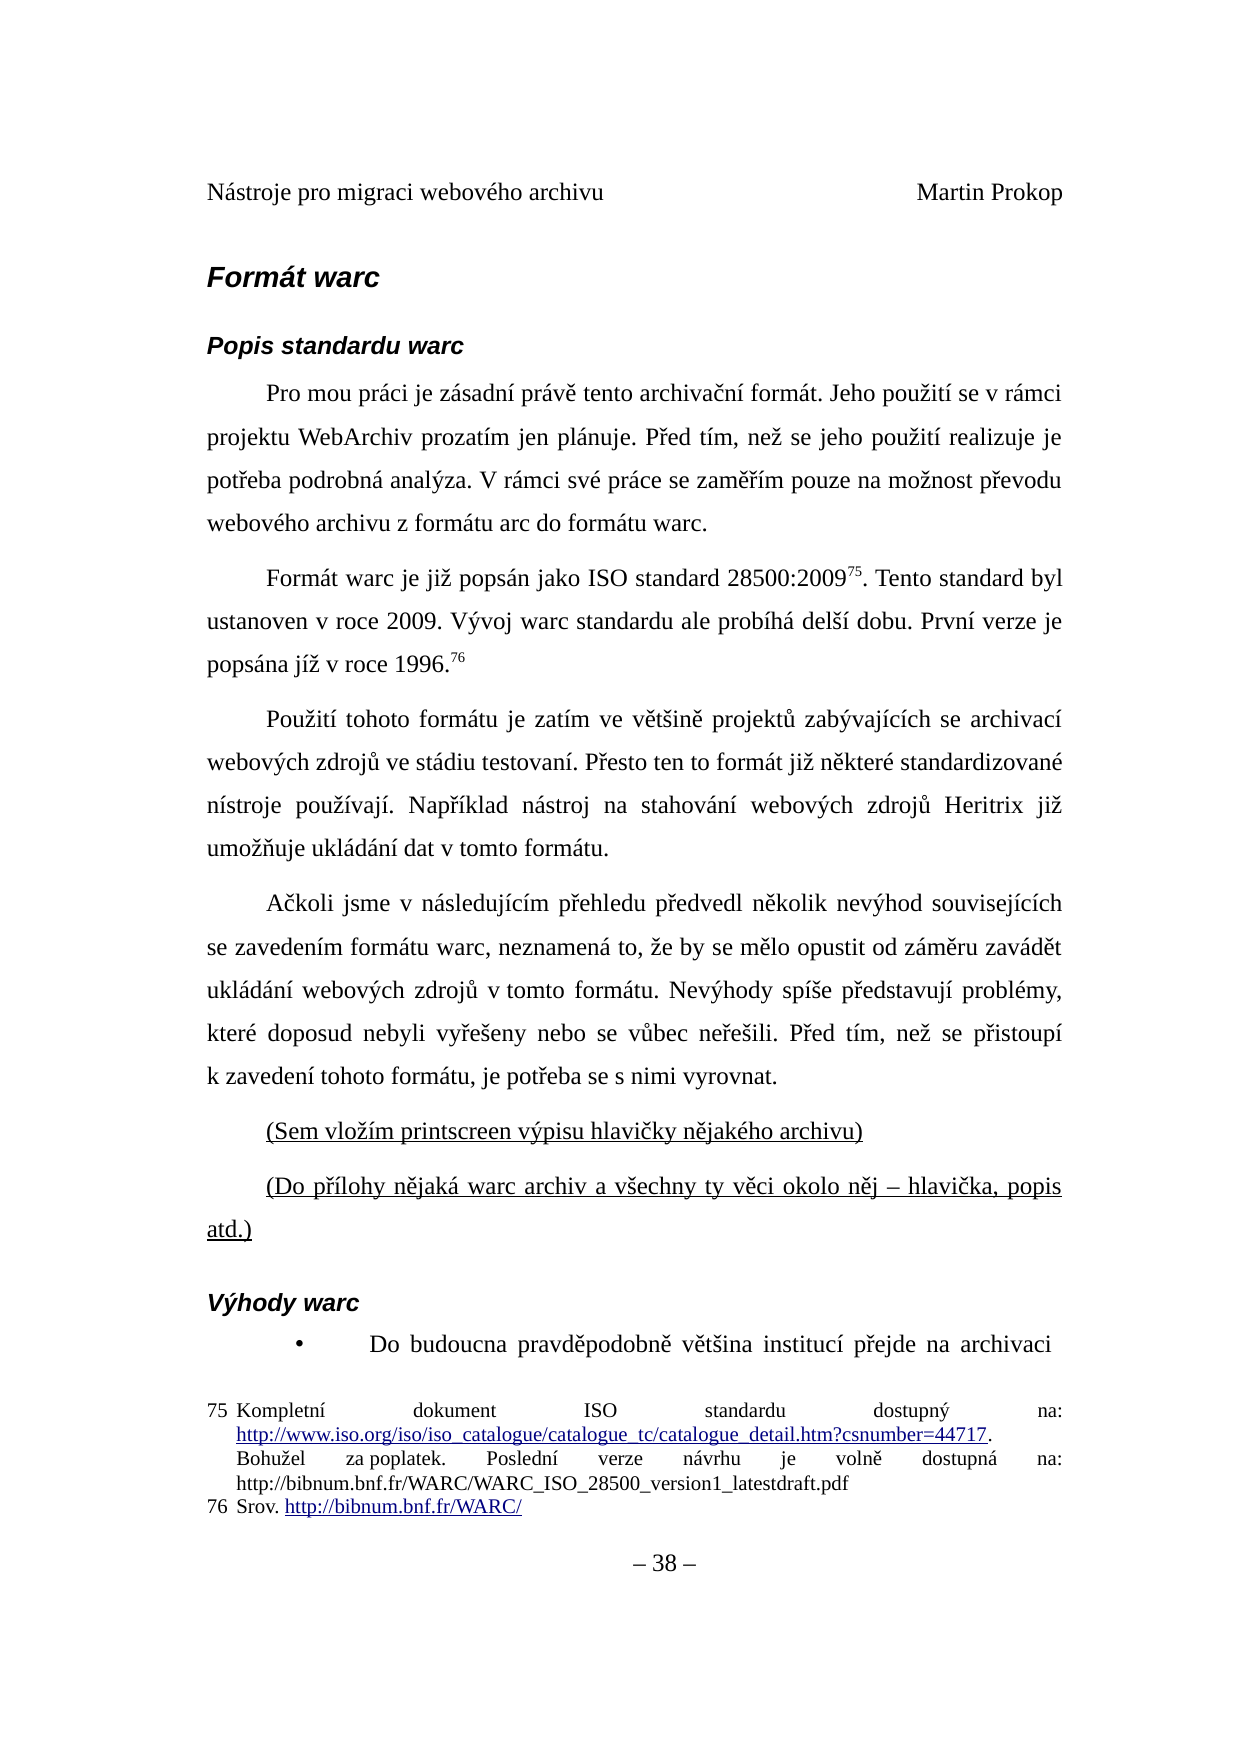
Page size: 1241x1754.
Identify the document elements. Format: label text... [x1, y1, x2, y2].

text (Sem vložím printscreen výpisu hlavičky nějakého archivu) [207, 1116, 1063, 1145]
text Kompletní dokument ISO standardu dostupný na: http://www.iso.org/iso/iso_catalogue/catalogue_tc/catalogue_detail.htm?csnumber=44717. Bohužel za poplatek. Poslední verze návrhu je volně dostupná na: http://bibnum.bnf.fr/WARC/WARC_ISO_28500_version1_latestdraft.pdf [207, 1398, 1063, 1494]
subtitle Výhody warc [207, 1288, 1063, 1317]
subtitle Formát warc [207, 260, 1063, 294]
text Pro mou práci je zásadní právě tento archivační formát. Jeho použití se v rámci projektu WebArchiv prozatím jen plánuje. Před tím, než se jeho použití realizuje je potřeba podrobná analýza. V rámci své práce se zaměřím pouze na možnost převodu webového archivu z formátu arc do formátu warc. [207, 378, 1063, 537]
text Srov. http://bibnum.bnf.fr/WARC/ [207, 1494, 1063, 1518]
text (Do přílohy nějaká warc archiv a všechny ty věci okolo něj – hlavička, popis atd.) [207, 1171, 1063, 1243]
text Ačkoli jsme v následujícím přehledu předvedl několik nevýhod souvisejících se zavedením formátu warc, neznamená to, že by se mělo opustit od záměru zavádět ukládání webových zdrojů v tomto formátu. Nevýhody spíše představují problémy, které doposud nebyli vyřešeny nebo se vůbec neřešili. Před tím, než se přistoupí k zavedení tohoto formátu, je potřeba se s nimi vyrovnat. [207, 888, 1063, 1090]
text Použití tohoto formátu je zatím ve většině projektů zabývajících se archivací webových zdrojů ve stádiu testovaní. Přesto ten to formát již některé standardizované nístroje používají. Například nástroj na stahování webových zdrojů Heritrix již umožňuje ukládání dat v tomto formátu. [207, 704, 1063, 862]
subtitle Popis standardu warc [207, 331, 1063, 360]
text Formát warc je již popsán jako ISO standard 28500:2009. Tento standard byl ustanoven v roce 2009. Vývoj warc standardu ale probíhá delší dobu. První verze je popsána jíž v roce 1996. [207, 563, 1063, 678]
list Do budoucna pravděpodobně většina institucí přejde na archivaci [295, 1329, 1063, 1358]
